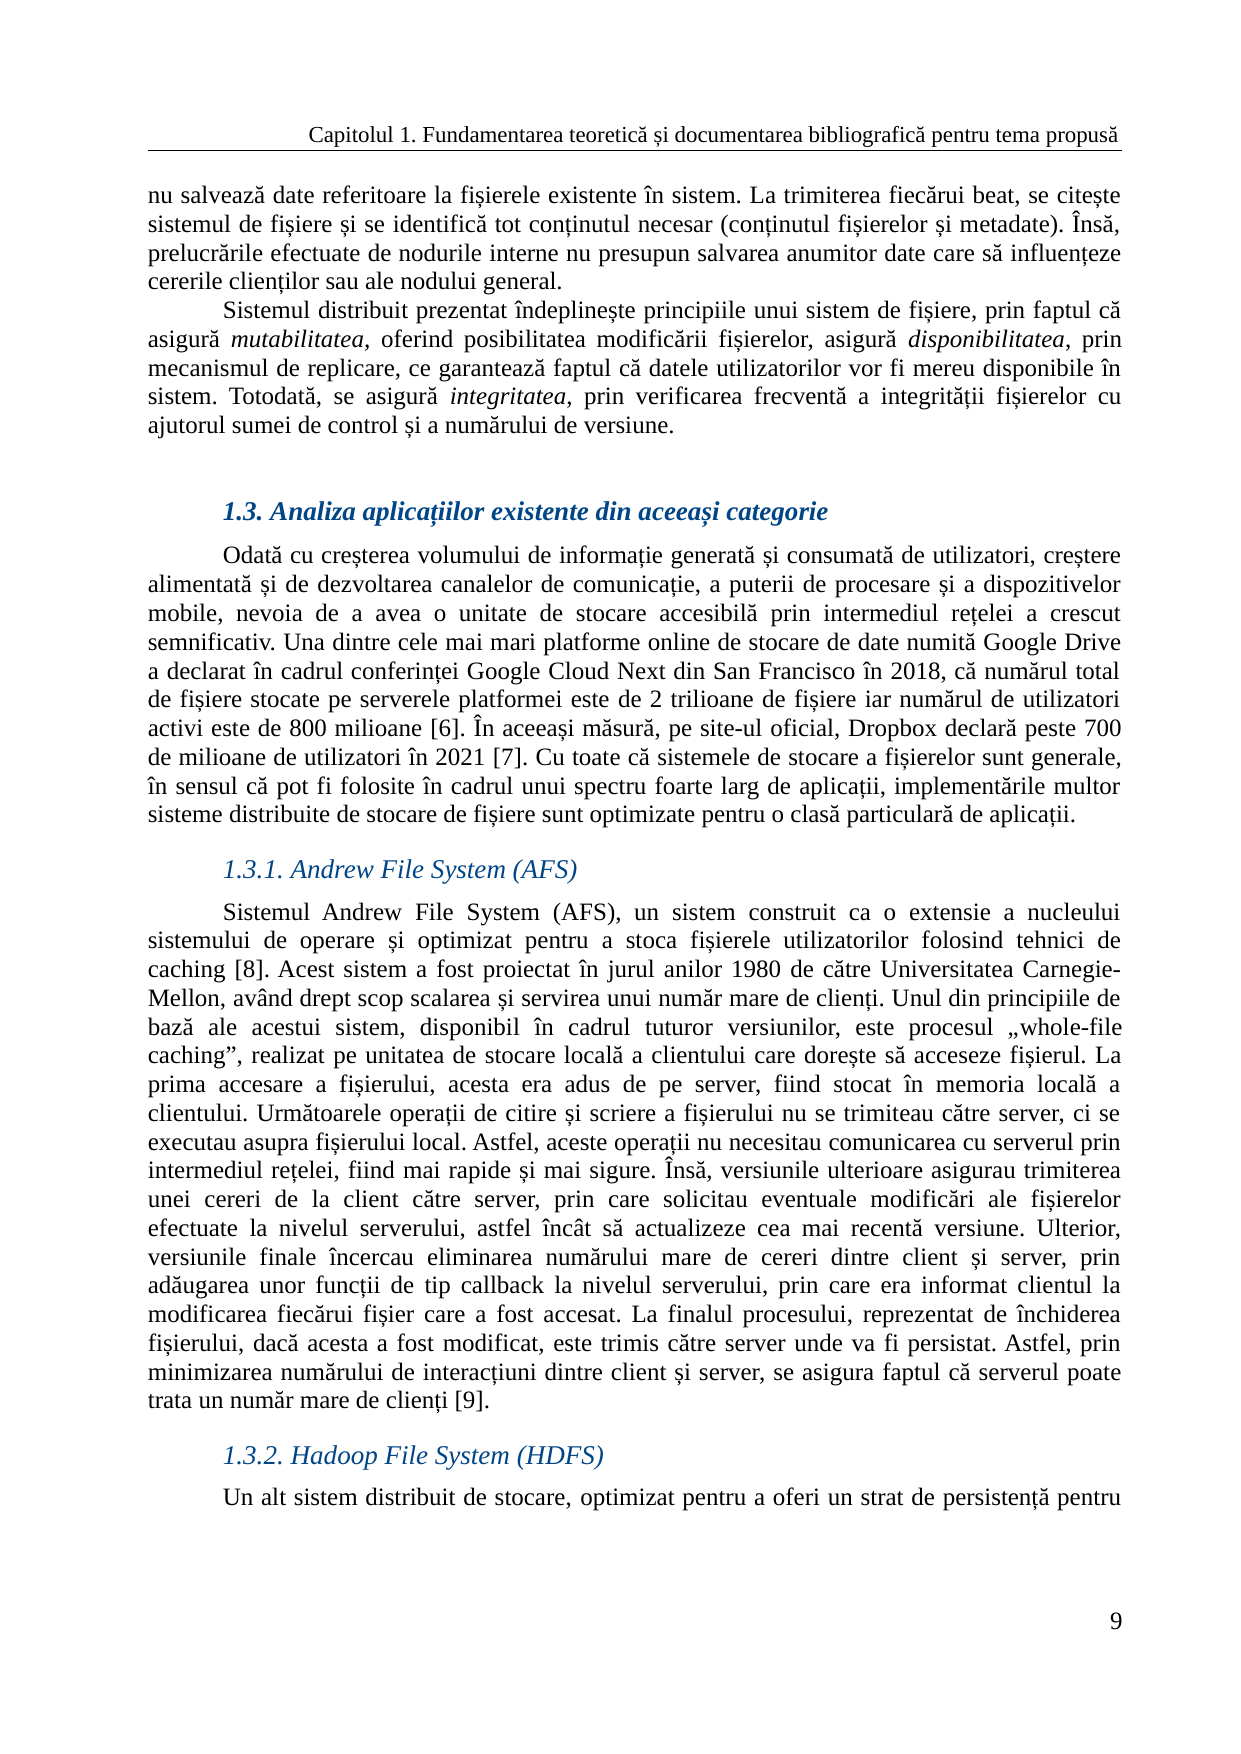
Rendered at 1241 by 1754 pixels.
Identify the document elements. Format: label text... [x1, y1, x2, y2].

text Sistemul Andrew File System (AFS), un sistem construit ca o extensie a nucleului sistemului de operare și optimizat pentru a stoca fișierele utilizatorilor folosind tehnici de caching [8]. Acest sistem a fost proiectat în jurul anilor 1980 de către Universitatea Carnegie-Mellon, având drept scop scalarea și servirea unui număr mare de clienți. Unul din principiile de bază ale acestui sistem, disponibil în cadrul tuturor versiunilor, este procesul „whole-file caching”, realizat pe unitatea de stocare locală a clientului care dorește să acceseze fișierul. La prima accesare a fișierului, acesta era adus de pe server, fiind stocat în memoria locală a clientului. Următoarele operații de citire și scriere a fișierului nu se trimiteau către server, ci se executau asupra fișierului local. Astfel, aceste operații nu necesitau comunicarea cu serverul prin intermediul rețelei, fiind mai rapide și mai sigure. Însă, versiunile ulterioare asigurau trimiterea unei cereri de la client către server, prin care solicitau eventuale modificări ale fișierelor efectuate la nivelul serverului, astfel încât să actualizeze cea mai recentă versiune. Ulterior, versiunile finale încercau eliminarea numărului mare de cereri dintre client și server, prin adăugarea unor funcții de tip callback la nivelul serverului, prin care era informat clientul la modificarea fiecărui fișier care a fost accesat. La finalul procesului, reprezentat de închiderea fișierului, dacă acesta a fost modificat, este trimis către server unde va fi persistat. Astfel, prin minimizarea numărului de interacțiuni dintre client și server, se asigura faptul că serverul poate trata un număr mare de clienți [9]. [148, 897, 1122, 1414]
text nu salvează date referitoare la fișierele existente în sistem. La trimiterea fiecărui beat, se citește sistemul de fișiere și se identifică tot conținutul necesar (conținutul fișierelor și metadate). Însă, prelucrările efectuate de nodurile interne nu presupun salvarea anumitor date care să influențeze cererile clienților sau ale nodului general. [148, 180, 1122, 295]
text Odată cu creșterea volumului de informație generată și consumată de utilizatori, creștere alimentată și de dezvoltarea canalelor de comunicație, a puterii de procesare și a dispozitivelor mobile, nevoia de a avea o unitate de stocare accesibilă prin intermediul rețelei a crescut semnificativ. Una dintre cele mai mari platforme online de stocare de date numită Google Drive a declarat în cadrul conferinței Google Cloud Next din San Francisco în 2018, că numărul total de fișiere stocate pe serverele platformei este de 2 trilioane de fișiere iar numărul de utilizatori activi este de 800 milioane [6]. În aceeași măsură, pe site-ul oficial, Dropbox declară peste 700 de milioane de utilizatori în 2021 [7]. Cu toate că sistemele de stocare a fișierelor sunt generale, în sensul că pot fi folosite în cadrul unui spectru foarte larg de aplicații, implementările multor sisteme distribuite de stocare de fișiere sunt optimizate pentru o clasă particulară de aplicații. [148, 538, 1122, 828]
text Un alt sistem distribuit de stocare, optimizat pentru a oferi un strat de persistență pentru [148, 1482, 1122, 1511]
subtitle Analiza aplicațiilor existente din aceeași categorie [223, 495, 1122, 526]
subtitle Andrew File System (AFS) [223, 853, 1122, 884]
subtitle Hadoop File System (HDFS) [223, 1439, 1122, 1470]
text Sistemul distribuit prezentat îndeplinește principiile unui sistem de fișiere, prin faptul că asigură mutabilitatea, oferind posibilitatea modificării fișierelor, asigură disponibilitatea, prin mecanismul de replicare, ce garantează faptul că datele utilizatorilor vor fi mereu disponibile în sistem. Totodată, se asigură integritatea, prin verificarea frecventă a integrității fișierelor cu ajutorul sumei de control și a numărului de versiune. [148, 295, 1122, 439]
